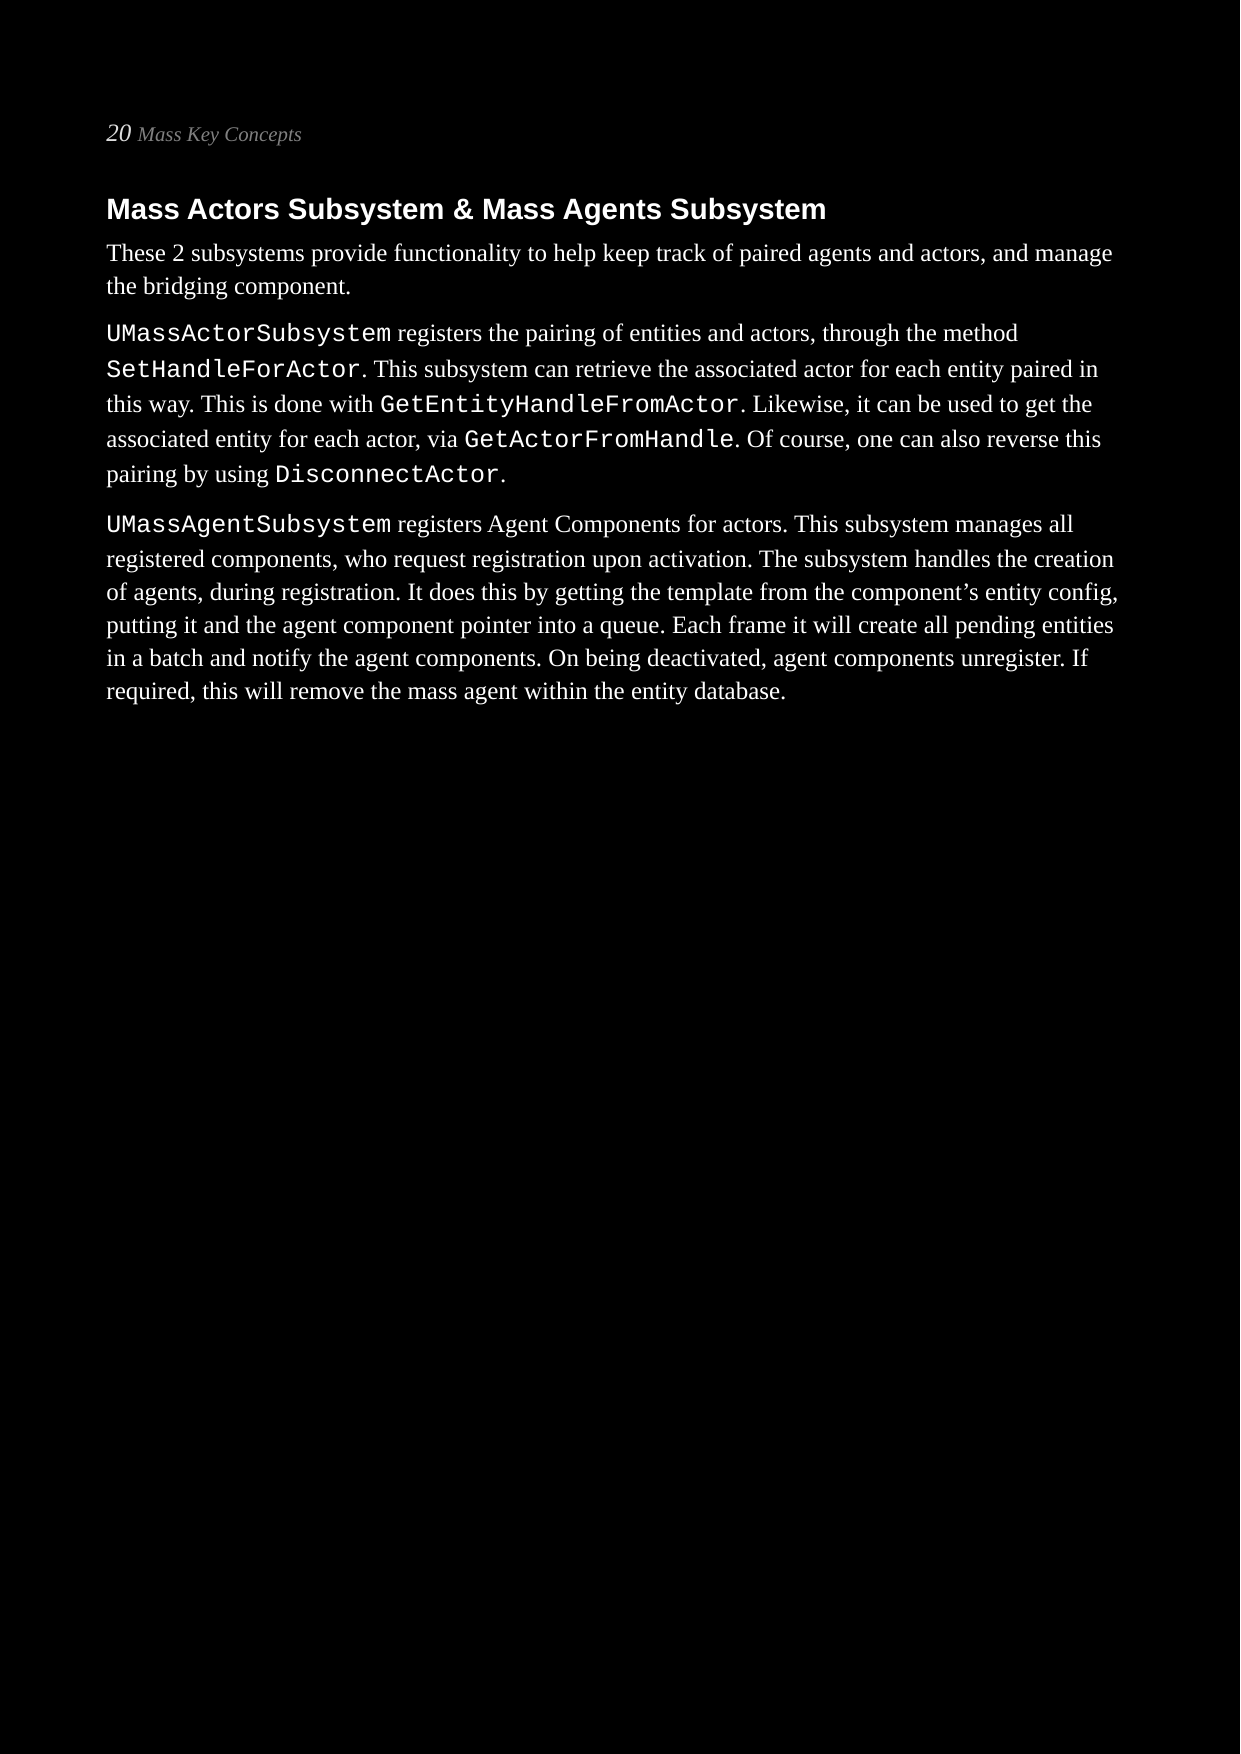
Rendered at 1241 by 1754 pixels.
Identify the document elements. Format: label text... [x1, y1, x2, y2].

subtitle Mass Actors Subsystem & Mass Agents Subsystem [106, 192, 1134, 225]
text UMassActorSubsystem registers the pairing of entities and actors, through the method SetHandleForActor. This subsystem can retrieve the associated actor for each entity paired in this way. This is done with GetEntityHandleFromActor. Likewise, it can be used to get the associated entity for each actor, via GetActorFromHandle. Of course, one can also reverse this pairing by using DisconnectActor. [106, 318, 1134, 490]
text These 2 subsystems provide functionality to help keep track of paired agents and actors, and manage the bridging component. [106, 238, 1134, 300]
subtitle UMassAgentSubsystem registers Agent Components for actors. This subsystem manages all registered components, who request registration upon activation. The subsystem handles the creation of agents, during registration. It does this by getting the template from the component’s entity config, putting it and the agent component pointer into a queue. Each frame it will create all pending entities in a batch and notify the agent components. On being deactivated, agent components unregister. If required, this will remove the mass agent within the entity database. [106, 509, 1134, 705]
